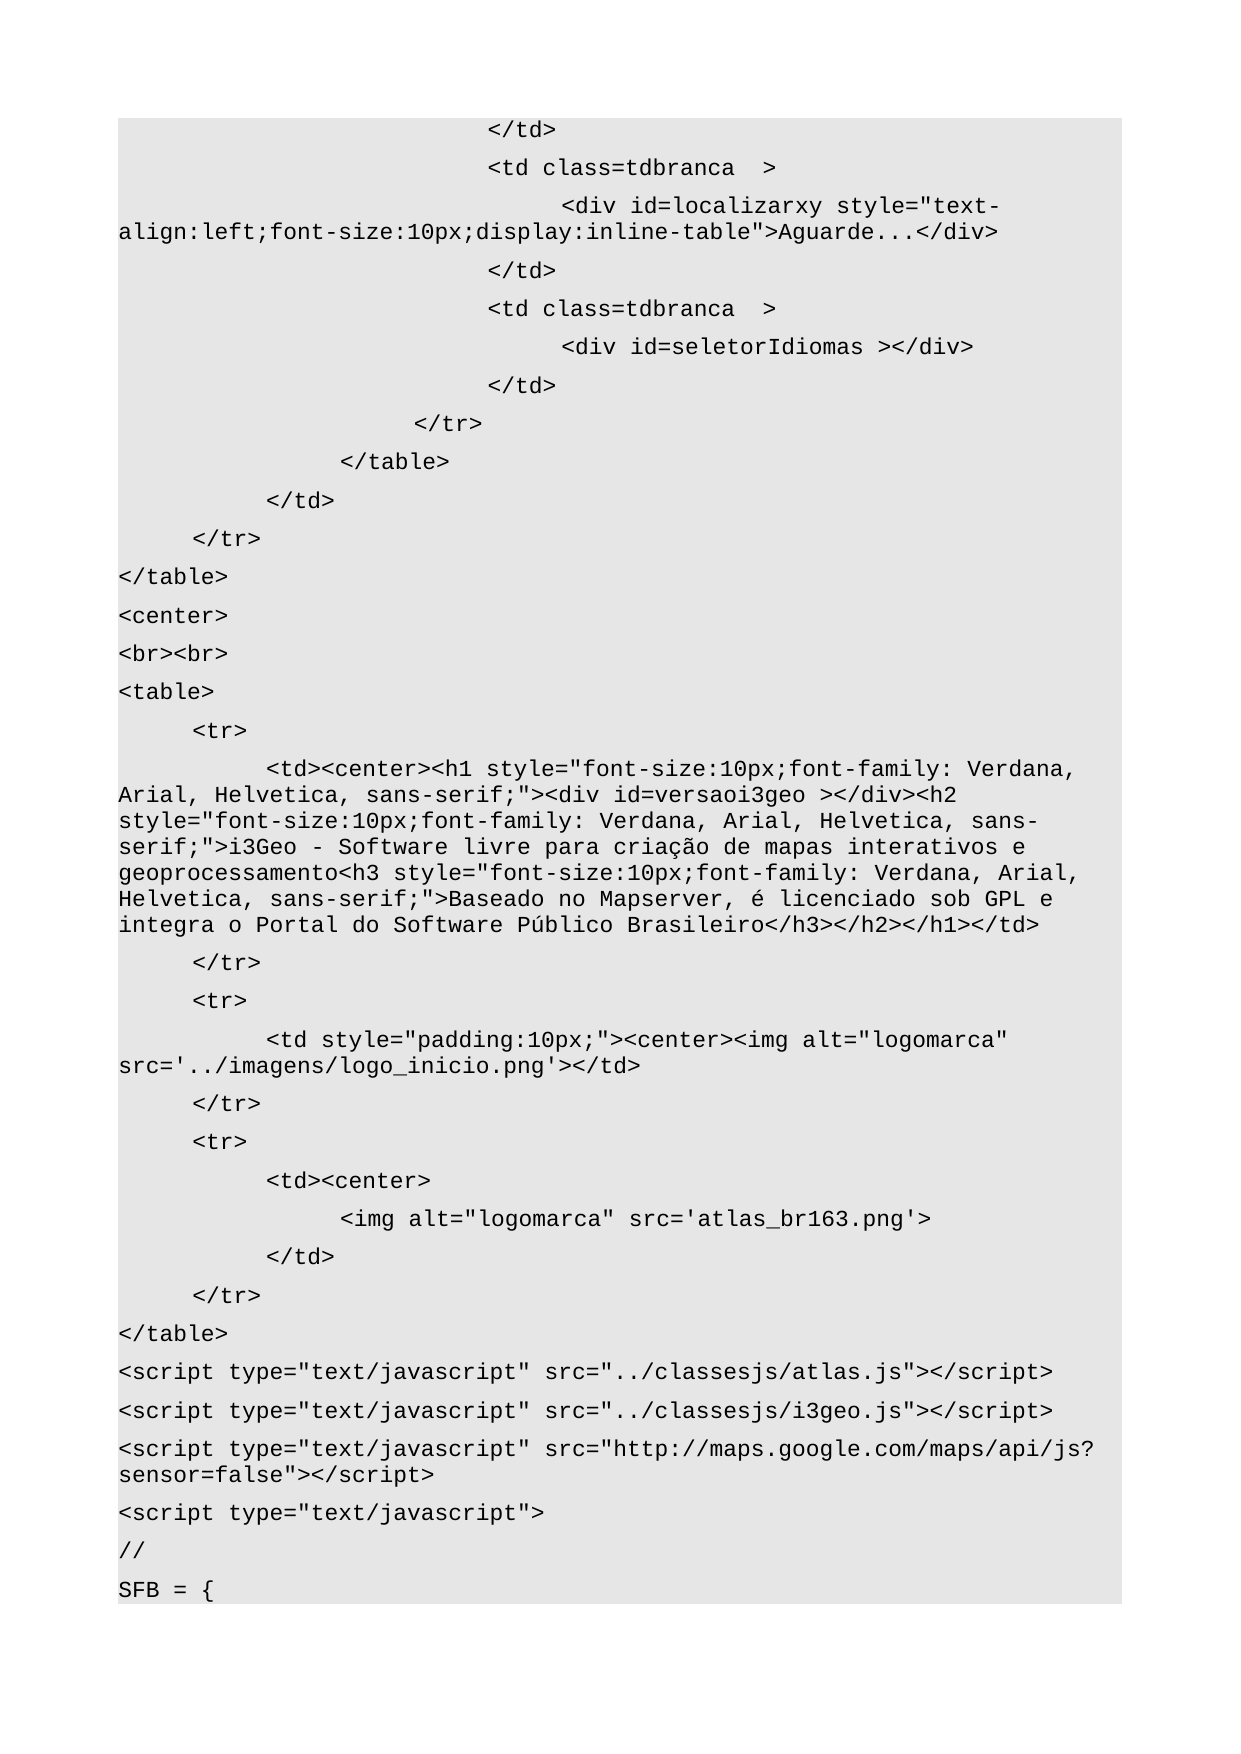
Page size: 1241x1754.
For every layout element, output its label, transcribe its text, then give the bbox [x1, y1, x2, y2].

text <script type="text/javascript"> [118, 1502, 1122, 1527]
text </td> [118, 259, 1122, 285]
text </tr> [118, 1092, 1122, 1118]
text </td> [118, 118, 1122, 144]
text </tr> [118, 412, 1122, 438]
text <img alt="logomarca" src='atlas_br163.png'> [118, 1207, 1122, 1233]
text <table> [118, 681, 1122, 707]
text <script type="text/javascript" src="http://maps.google.com/maps/api/js?sensor=false"></script> [118, 1437, 1122, 1489]
text <div id=seletorIdiomas ></div> [118, 336, 1122, 362]
text <td class=tdbranca > [118, 297, 1122, 323]
text </table> [118, 451, 1122, 477]
text // [118, 1540, 1122, 1566]
text </table> [118, 566, 1122, 592]
text <td><center><h1 style="font-size:10px;font-family: Verdana, Arial, Helvetica, sans-serif;"><div id=versaoi3geo ></div><h2 style="font-size:10px;font-family: Verdana, Arial, Helvetica, sans-serif;">i3Geo - Software livre para criação de mapas interativos e geoprocessamento<h3 style="font-size:10px;font-family: Verdana, Arial, Helvetica, sans-serif;">Baseado no Mapserver, é licenciado sob GPL e integra o Portal do Software Público Brasileiro</h3></h2></h1></td> [118, 757, 1122, 939]
text <script type="text/javascript" src="../classesjs/atlas.js"></script> [118, 1361, 1122, 1387]
text </td> [118, 1246, 1122, 1272]
text </td> [118, 374, 1122, 400]
text <td style="padding:10px;"><center><img alt="logomarca" src='../imagens/logo_inicio.png'></td> [118, 1028, 1122, 1080]
text <script type="text/javascript" src="../classesjs/i3geo.js"></script> [118, 1399, 1122, 1425]
text <div id=localizarxy style="text-align:left;font-size:10px;display:inline-table">Aguarde...</div> [118, 195, 1122, 247]
text </tr> [118, 951, 1122, 977]
text </td> [118, 489, 1122, 515]
text <td class=tdbranca > [118, 156, 1122, 182]
text <center> [118, 604, 1122, 630]
text <tr> [118, 719, 1122, 745]
text SFB = { [118, 1578, 1122, 1604]
text <tr> [118, 990, 1122, 1016]
text <td><center> [118, 1169, 1122, 1195]
text </tr> [118, 527, 1122, 553]
text <br><br> [118, 642, 1122, 668]
text <tr> [118, 1131, 1122, 1157]
text </tr> [118, 1284, 1122, 1310]
text </table> [118, 1322, 1122, 1348]
